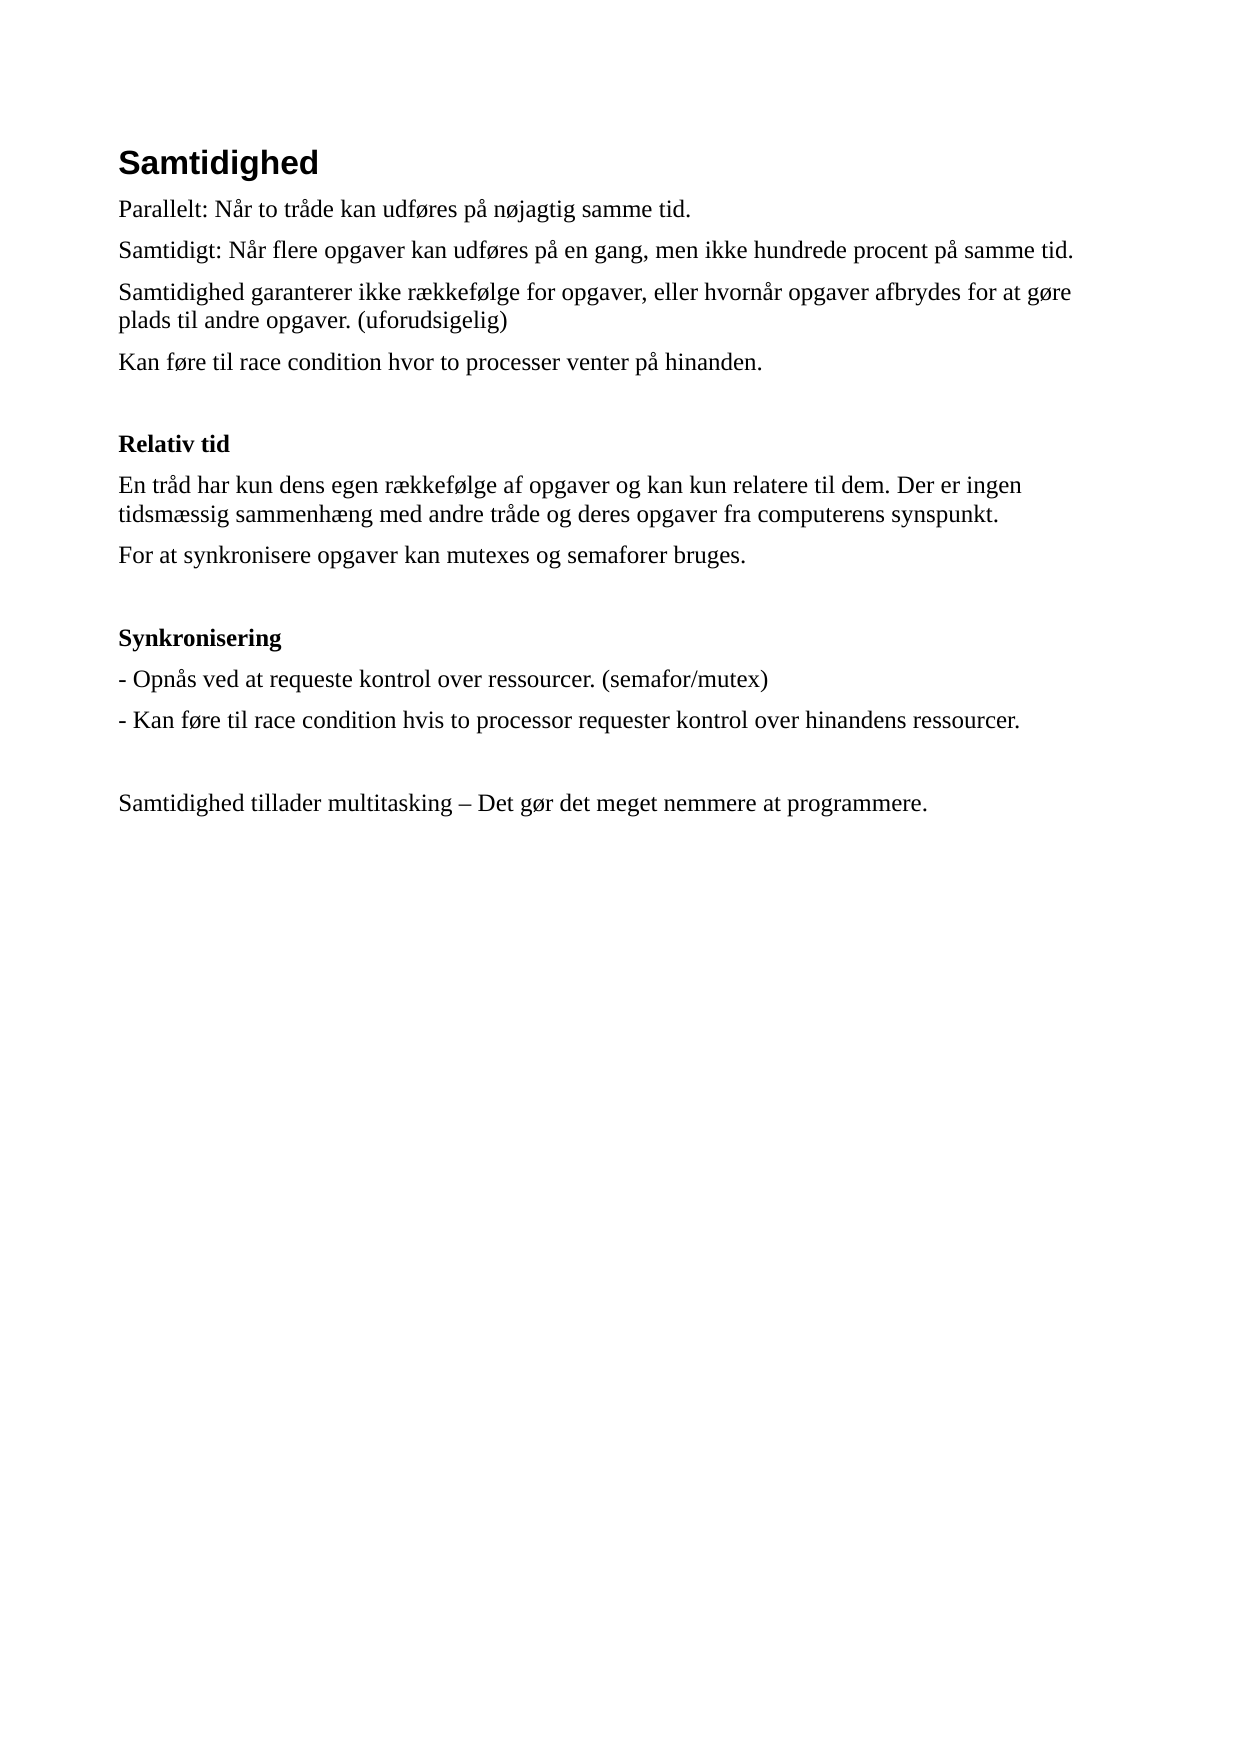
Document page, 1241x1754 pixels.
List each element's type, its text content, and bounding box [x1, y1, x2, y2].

text Relativ tid [118, 429, 1122, 458]
text - Kan føre til race condition hvis to processor requester kontrol over hinandens ressourcer. [118, 706, 1122, 734]
text Kan føre til race condition hvor to processer venter på hinanden. [118, 347, 1122, 376]
text Samtidigt: Når flere opgaver kan udføres på en gang, men ikke hundrede procent på samme tid. [118, 236, 1122, 264]
text Samtidighed tillader multitasking – Det gør det meget nemmere at programmere. [118, 788, 1122, 817]
text - Opnås ved at requeste kontrol over ressourcer. (semafor/mutex) [118, 664, 1122, 693]
text For at synkronisere opgaver kan mutexes og semaforer bruges. [118, 541, 1122, 569]
text En tråd har kun dens egen rækkefølge af opgaver og kan kun relatere til dem. Der er ingen tidsmæssig sammenhæng med andre tråde og deres opgaver fra computerens synspunkt. [118, 471, 1122, 528]
text Samtidighed garanterer ikke rækkefølge for opgaver, eller hvornår opgaver afbrydes for at gøre plads til andre opgaver. (uforudsigelig) [118, 277, 1122, 334]
text Parallelt: Når to tråde kan udføres på nøjagtig samme tid. [118, 194, 1122, 223]
subtitle Samtidighed [118, 143, 1122, 182]
text Synkronisering [118, 623, 1122, 652]
